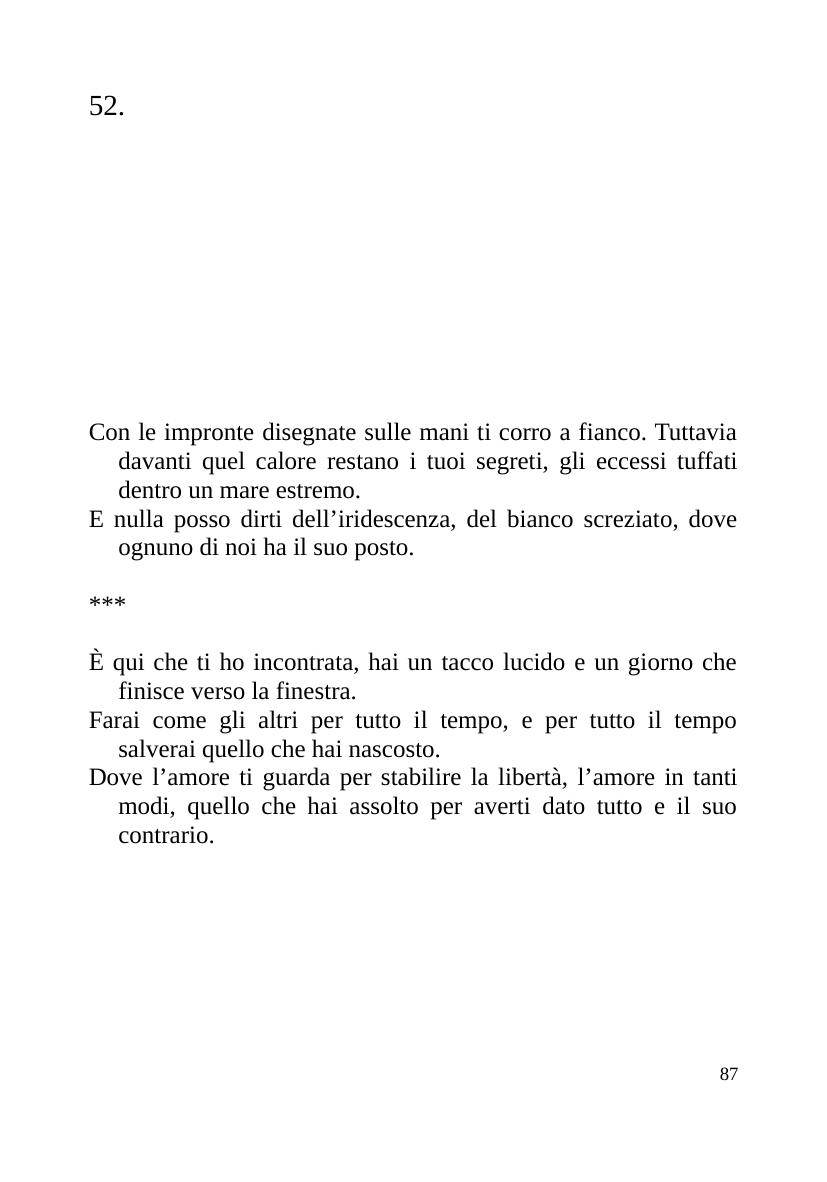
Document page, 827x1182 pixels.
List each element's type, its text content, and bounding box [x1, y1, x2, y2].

text *** [88, 590, 738, 619]
text Farai come gli altri per tutto il tempo, e per tutto il tempo salverai quello che hai nascosto. [88, 705, 738, 762]
subtitle 52. [88, 88, 738, 122]
text Dove l’amore ti guarda per stabilire la libertà, l’amore in tanti modi, quello che hai assolto per averti dato tutto e il suo contrario. [88, 762, 738, 849]
text E nulla posso dirti dell’iridescenza, del bianco screziato, dove ognuno di noi ha il suo posto. [88, 504, 738, 561]
text È qui che ti ho incontrata, hai un tacco lucido e un giorno che finisce verso la finestra. [88, 647, 738, 705]
text Con le impronte disegnate sulle mani ti corro a fianco. Tuttavia davanti quel calore restano i tuoi segreti, gli eccessi tuffati dentro un mare estremo. [88, 417, 738, 504]
